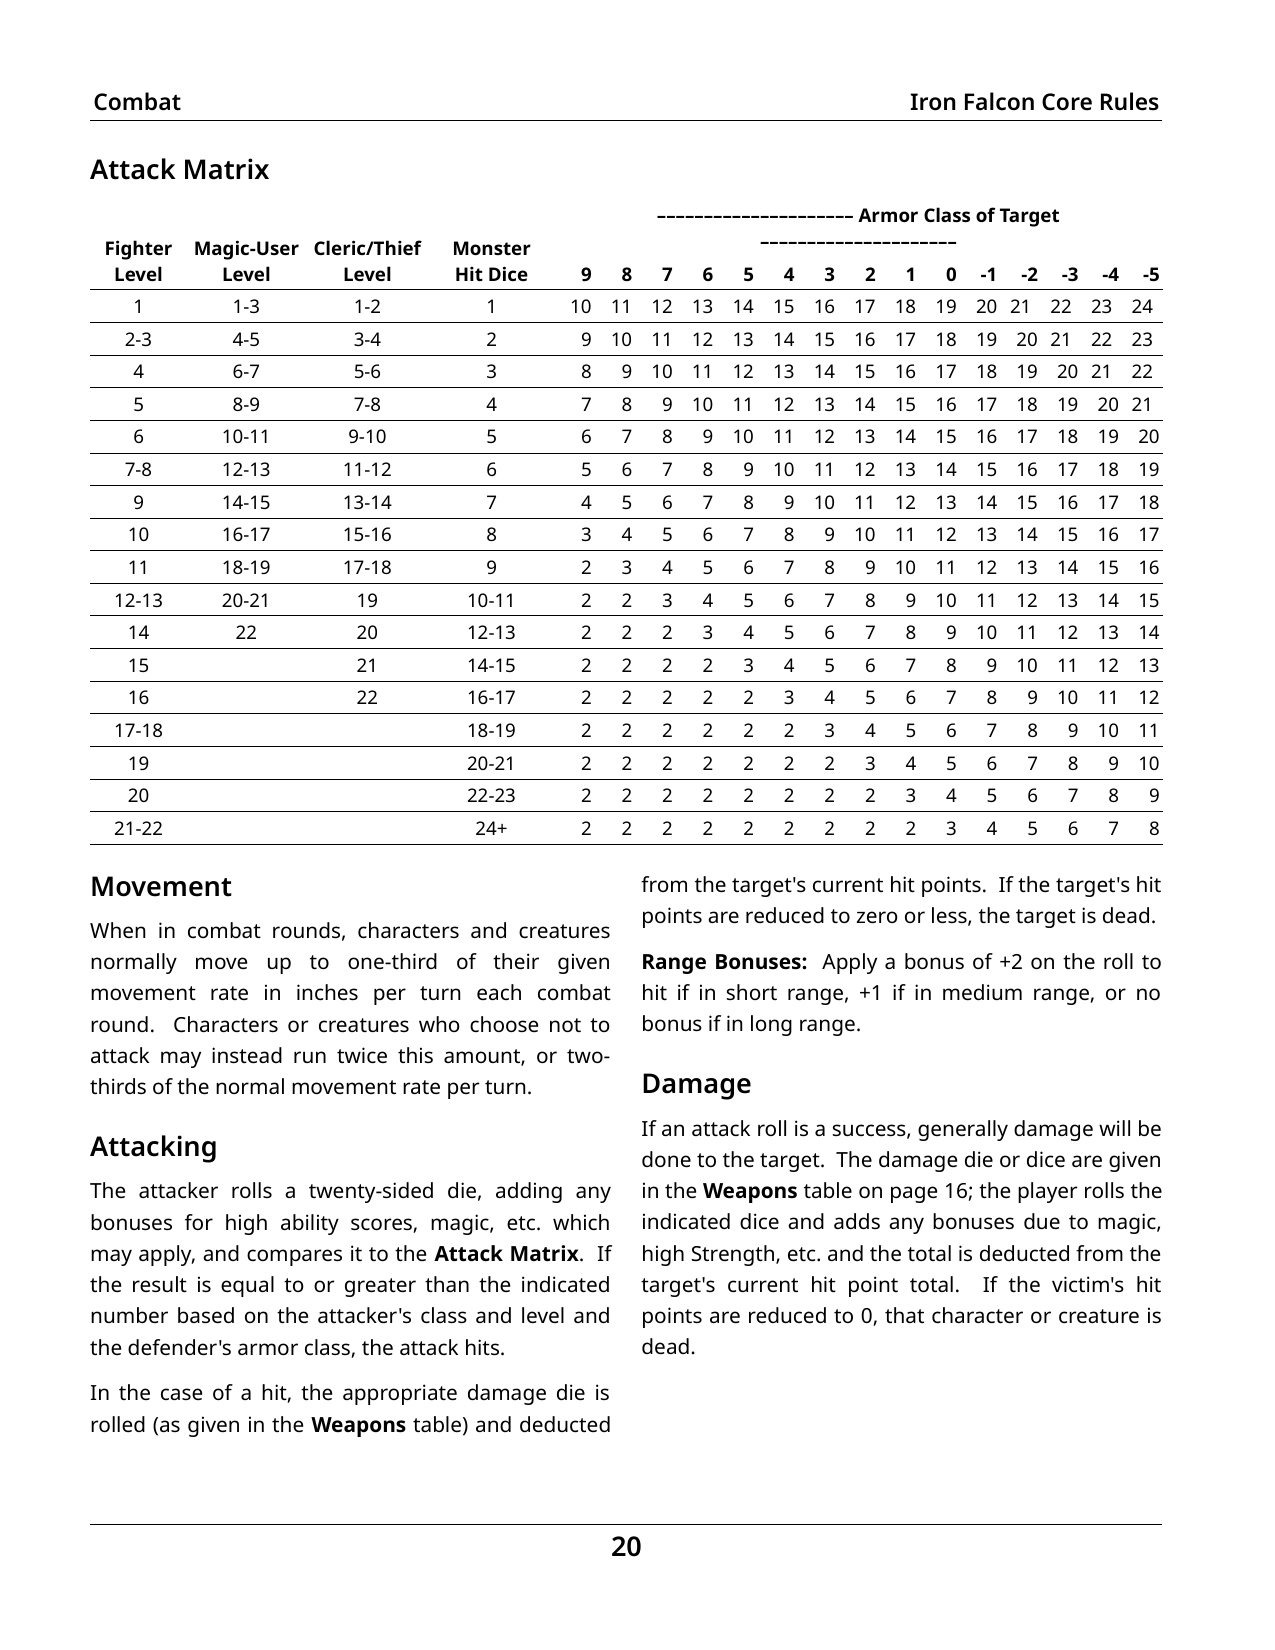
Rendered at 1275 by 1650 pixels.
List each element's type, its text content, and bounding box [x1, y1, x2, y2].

table_cell 14 [716, 290, 757, 322]
table_cell 2 [757, 812, 797, 844]
table_cell 13 [1041, 584, 1081, 615]
table_cell 18 [960, 356, 1000, 387]
table_cell 15 [960, 454, 1000, 485]
table_cell 8 [960, 682, 1000, 713]
table_cell 14 [1041, 551, 1081, 583]
table_cell -4 [1081, 257, 1122, 289]
table_cell 3 [797, 257, 838, 289]
table_cell 10 [1041, 682, 1081, 713]
table_cell 2 [676, 747, 716, 778]
table_cell 15 [1000, 486, 1041, 518]
table_cell 11 [878, 519, 919, 550]
subtitle Attacking [90, 1127, 611, 1164]
table_cell 2 [716, 780, 757, 811]
table_cell 20-21 [429, 747, 554, 778]
table_cell 7 [429, 486, 554, 518]
table_cell [187, 812, 306, 844]
table_cell 16 [1081, 519, 1122, 550]
table_cell 9 [90, 486, 187, 518]
subtitle [90, 584, 1162, 615]
table_cell 9 [716, 454, 757, 485]
table_cell 16 [1000, 454, 1041, 485]
table_cell 2 [635, 682, 676, 713]
table_cell 21 [1041, 323, 1081, 354]
table_cell 14 [960, 486, 1000, 518]
table_cell 10 [838, 519, 878, 550]
table_cell 7 [919, 682, 959, 713]
table_cell 4 [594, 519, 635, 550]
table_cell 1 [878, 257, 919, 289]
table_cell 12-13 [187, 454, 306, 485]
table_cell 18 [1041, 421, 1081, 452]
subtitle [90, 290, 1162, 322]
table_cell 10 [919, 584, 959, 615]
table_cell 0 [919, 257, 959, 289]
table_cell 13 [919, 486, 959, 518]
subtitle [90, 780, 1162, 811]
table_cell 17 [1000, 421, 1041, 452]
table_cell 18 [1122, 486, 1162, 518]
table_cell 3 [716, 649, 757, 681]
table_cell 22 [187, 616, 306, 648]
table_cell 2 [635, 649, 676, 681]
table_cell 4 [676, 584, 716, 615]
table_cell 2 [635, 714, 676, 746]
subtitle [90, 323, 1162, 355]
table_cell 6 [429, 454, 554, 485]
subtitle [90, 682, 1162, 713]
table_cell 13 [878, 454, 919, 485]
table_cell 2 [554, 584, 594, 615]
table_cell 14 [838, 388, 878, 420]
table_cell 11 [1041, 649, 1081, 681]
table_cell 6 [960, 747, 1000, 778]
table_cell 21 [1000, 290, 1041, 322]
table_cell 16 [1122, 551, 1162, 583]
table_cell 9 [676, 421, 716, 452]
table_cell 2 [429, 323, 554, 354]
table_cell 21-22 [90, 812, 187, 844]
table_cell 1 [90, 290, 187, 322]
table_cell 6 [90, 421, 187, 452]
table_cell 16 [919, 388, 959, 420]
table_cell 4 [90, 356, 187, 387]
table_cell 11 [676, 356, 716, 387]
table_cell 2 [716, 747, 757, 778]
table_cell 12 [1122, 682, 1162, 713]
table_cell 8 [797, 551, 838, 583]
table_cell 12 [878, 486, 919, 518]
table_cell 2 [594, 649, 635, 681]
table_cell 7 [635, 454, 676, 485]
table_cell 16 [878, 356, 919, 387]
table_cell 7 [757, 551, 797, 583]
table_cell 11 [960, 584, 1000, 615]
text If an attack roll is a success, generally damage will be done to the target. The damage die or dice are given in the Weapons table on page 13; the player rolls the indicated dice and adds any bonuses due to magic, high Strength, etc. and the total is deducted from the target's current hit point total. If the victim's hit points are reduced to 0, that character or creature is dead. [641, 1114, 1162, 1361]
table_cell 10 [1081, 714, 1122, 746]
table_cell 3 [878, 780, 919, 811]
table_cell 4 [797, 682, 838, 713]
table_cell 2 [716, 714, 757, 746]
table_header Cleric/Thief Level [306, 200, 429, 289]
table_cell 16-17 [187, 519, 306, 550]
table_header Fighter Level [90, 200, 187, 289]
table_cell 9 [919, 616, 959, 648]
table_cell 15 [878, 388, 919, 420]
table_cell 2 [757, 780, 797, 811]
table_cell 2 [635, 616, 676, 648]
table_cell 2 [594, 747, 635, 778]
table_cell 7 [554, 388, 594, 420]
table_cell 11 [797, 454, 838, 485]
table_cell 4 [838, 714, 878, 746]
table_cell 7 [1081, 812, 1122, 844]
table_cell 6 [1041, 812, 1081, 844]
table_cell 14 [878, 421, 919, 452]
table_cell 3 [797, 714, 838, 746]
table_cell 1-3 [187, 290, 306, 322]
table_cell 22 [1041, 290, 1081, 322]
table_cell 18-19 [187, 551, 306, 583]
table_cell 5 [878, 714, 919, 746]
table_cell 4 [919, 780, 959, 811]
table_cell 6 [594, 454, 635, 485]
table_cell 4 [429, 388, 554, 420]
table_cell 7 [838, 616, 878, 648]
table_cell 7-8 [90, 454, 187, 485]
table_cell 11 [635, 323, 676, 354]
table_cell 4 [960, 812, 1000, 844]
table_cell 8 [716, 486, 757, 518]
table_cell 14 [1000, 519, 1041, 550]
table_cell 10 [797, 486, 838, 518]
table_cell 9 [1000, 682, 1041, 713]
table_cell 11 [919, 551, 959, 583]
table_cell 7 [594, 421, 635, 452]
table_cell 22 [306, 682, 429, 713]
table_cell 2 [594, 714, 635, 746]
table_cell 10 [1000, 649, 1041, 681]
table_cell 5 [594, 486, 635, 518]
table_cell 20 [1041, 356, 1081, 387]
table_cell 9 [838, 551, 878, 583]
table_cell 2 [554, 649, 594, 681]
table_cell 7 [1041, 780, 1081, 811]
table_cell 11 [1000, 616, 1041, 648]
table_cell 9 [554, 323, 594, 354]
table_cell 4 [878, 747, 919, 778]
subtitle [90, 356, 1162, 387]
table_cell 9 [554, 257, 594, 289]
table_cell 10 [635, 356, 676, 387]
table_cell 10 [90, 519, 187, 550]
table_cell 10-11 [187, 421, 306, 452]
table_cell 2 [554, 551, 594, 583]
table_cell 14 [757, 323, 797, 354]
table_cell 14-15 [429, 649, 554, 681]
table_cell 20 [960, 290, 1000, 322]
table_cell 5 [635, 519, 676, 550]
table_cell 2 [554, 682, 594, 713]
table_cell [306, 714, 429, 746]
table_cell 13 [960, 519, 1000, 550]
table_cell 18 [1081, 454, 1122, 485]
table_cell 18 [878, 290, 919, 322]
table_cell 11 [90, 551, 187, 583]
table_cell 3-4 [306, 323, 429, 354]
table_cell 9 [635, 388, 676, 420]
table_cell 15 [1081, 551, 1122, 583]
table_cell 19 [919, 290, 959, 322]
table_cell 2 [594, 584, 635, 615]
table_cell 5 [838, 682, 878, 713]
table_cell 8 [594, 388, 635, 420]
text from the target's current hit points. If the target's hit points are reduced to zero or less, the target is dead. [641, 845, 1162, 930]
table_cell 24+ [429, 812, 554, 844]
table_cell 12-13 [90, 584, 187, 615]
table_header Magic-User Level [187, 200, 306, 289]
table_cell 13 [1000, 551, 1041, 583]
table_cell 14 [1081, 584, 1122, 615]
table_cell 5 [676, 551, 716, 583]
table_cell 10 [716, 421, 757, 452]
table_cell 7 [1000, 747, 1041, 778]
table_cell 10 [554, 290, 594, 322]
table_cell 9 [878, 584, 919, 615]
table_cell 17-18 [90, 714, 187, 746]
table_cell 6 [878, 682, 919, 713]
table_cell 17 [1122, 519, 1162, 550]
table_cell 9 [797, 519, 838, 550]
table_cell 8 [676, 454, 716, 485]
subtitle Attack Matrix [90, 151, 1162, 188]
table_cell 3 [594, 551, 635, 583]
subtitle [90, 388, 1162, 420]
table_cell 21 [306, 649, 429, 681]
table_cell 2 [594, 780, 635, 811]
table_cell 20 [1000, 323, 1041, 354]
table_cell 1 [429, 290, 554, 322]
table_cell 2 [635, 747, 676, 778]
subtitle [90, 714, 1162, 746]
table_cell 16 [90, 682, 187, 713]
table_cell 11-12 [306, 454, 429, 485]
table_cell 5 [1000, 812, 1041, 844]
table_cell 9 [429, 551, 554, 583]
table_cell 2 [716, 812, 757, 844]
table_cell 13-14 [306, 486, 429, 518]
table_cell 6 [554, 421, 594, 452]
table_cell [306, 812, 429, 844]
table_cell 9 [1081, 747, 1122, 778]
table_cell 6 [676, 257, 716, 289]
table_cell -5 [1122, 257, 1162, 289]
table_cell 7 [960, 714, 1000, 746]
table_cell 2 [554, 780, 594, 811]
subtitle [90, 421, 1162, 453]
table_cell 10 [594, 323, 635, 354]
table_cell 15 [797, 323, 838, 354]
table_cell 10 [1122, 747, 1162, 778]
table_cell 12 [635, 290, 676, 322]
table_cell 14 [919, 454, 959, 485]
table_cell 8 [919, 649, 959, 681]
table_cell 6 [716, 551, 757, 583]
table_cell 5 [797, 649, 838, 681]
table_cell -3 [1041, 257, 1081, 289]
table_cell 11 [594, 290, 635, 322]
table_cell 4 [757, 649, 797, 681]
table_cell 3 [838, 747, 878, 778]
table_cell 12 [676, 323, 716, 354]
table_cell 14 [797, 356, 838, 387]
table_cell 7-8 [306, 388, 429, 420]
table_cell 2 [676, 780, 716, 811]
table_cell 19 [1000, 356, 1041, 387]
table_cell 13 [757, 356, 797, 387]
subtitle [90, 551, 1162, 583]
table_cell 3 [919, 812, 959, 844]
table_cell 20 [90, 780, 187, 811]
table_cell 14-15 [187, 486, 306, 518]
table_cell 7 [716, 519, 757, 550]
table_cell 24 [1122, 290, 1162, 322]
table_cell -2 [1000, 257, 1041, 289]
table_cell 19 [960, 323, 1000, 354]
table_cell 16 [797, 290, 838, 322]
table_cell [306, 747, 429, 778]
table_cell 12 [1041, 616, 1081, 648]
table_cell 10 [960, 616, 1000, 648]
text In the case of a hit, the appropriate damage die is rolled (as given in the Weapons table) and deducted [90, 1378, 611, 1438]
table_cell 17 [1081, 486, 1122, 518]
subtitle [90, 747, 1162, 779]
table_cell 18 [919, 323, 959, 354]
table_cell 2 [554, 714, 594, 746]
table_cell 23 [1081, 290, 1122, 322]
table_cell 15 [838, 356, 878, 387]
table_cell 5-6 [306, 356, 429, 387]
table_cell 2 [797, 780, 838, 811]
table_cell 5 [960, 780, 1000, 811]
subtitle [90, 616, 1162, 648]
table_cell 12 [919, 519, 959, 550]
table_cell 12 [960, 551, 1000, 583]
table_cell 2 [757, 747, 797, 778]
table_cell 20 [1122, 421, 1162, 452]
table_cell 8 [1122, 812, 1162, 844]
table_cell 3 [676, 616, 716, 648]
table_cell 9 [757, 486, 797, 518]
table_cell 21 [1081, 356, 1122, 387]
table_cell 8 [878, 616, 919, 648]
table_cell 7 [797, 584, 838, 615]
table_cell 7 [635, 257, 676, 289]
table_cell 10-11 [429, 584, 554, 615]
table_cell 2 [757, 714, 797, 746]
table_cell 4-5 [187, 323, 306, 354]
table_cell 6 [838, 649, 878, 681]
table_cell 21 [1122, 388, 1162, 420]
table_cell 8 [554, 356, 594, 387]
table_cell 19 [1122, 454, 1162, 485]
table_cell 14 [90, 616, 187, 648]
table_cell 10 [676, 388, 716, 420]
table_cell 6 [757, 584, 797, 615]
table_cell 12 [1000, 584, 1041, 615]
table_cell 8 [635, 421, 676, 452]
table_cell 4 [554, 486, 594, 518]
table_cell 8 [1081, 780, 1122, 811]
table_cell 9 [594, 356, 635, 387]
table_cell 22 [1122, 356, 1162, 387]
table_cell 2 [554, 812, 594, 844]
table_cell 2 [594, 682, 635, 713]
table_cell 2-3 [90, 323, 187, 354]
table_cell 2 [594, 812, 635, 844]
table_cell 2 [797, 747, 838, 778]
text The attacker rolls a twenty-sided die, adding any bonuses for high ability scores, magic, etc. which may apply, and compares it to the Attack Matrix. If the result is equal to or greater than the indicated number based on the attacker's class and level and the defender's armor class, the attack hits. [90, 1176, 611, 1361]
subtitle [90, 188, 1162, 289]
table_cell 12 [716, 356, 757, 387]
table_cell 16 [1041, 486, 1081, 518]
table_cell 22-23 [429, 780, 554, 811]
table_cell 17 [838, 290, 878, 322]
table_header ––––––––––––––––––––– Armor Class of Target ––––––––––––––––––––– [554, 200, 1162, 257]
table_cell 2 [676, 812, 716, 844]
subtitle [90, 649, 1162, 681]
table_cell 18-19 [429, 714, 554, 746]
subtitle [90, 812, 1162, 844]
table_cell 2 [635, 812, 676, 844]
table_cell 11 [757, 421, 797, 452]
table_cell 13 [676, 290, 716, 322]
table_cell 4 [716, 616, 757, 648]
table_cell 9 [960, 649, 1000, 681]
table_cell 5 [757, 616, 797, 648]
table_cell 19 [1081, 421, 1122, 452]
table_cell 2 [635, 780, 676, 811]
table_cell 3 [635, 584, 676, 615]
table_cell 16-17 [429, 682, 554, 713]
table_cell 5 [90, 388, 187, 420]
table_cell 11 [1081, 682, 1122, 713]
table_cell 13 [838, 421, 878, 452]
table_cell 2 [594, 616, 635, 648]
table_cell 5 [716, 584, 757, 615]
table_cell -1 [960, 257, 1000, 289]
table_cell 8 [429, 519, 554, 550]
table_cell 6 [635, 486, 676, 518]
table_cell 2 [554, 616, 594, 648]
table_cell 15 [1122, 584, 1162, 615]
table_cell 9-10 [306, 421, 429, 452]
table_cell 1-2 [306, 290, 429, 322]
table_cell 13 [1081, 616, 1122, 648]
table_cell 11 [716, 388, 757, 420]
subtitle [90, 519, 1162, 550]
table_cell 9 [1122, 780, 1162, 811]
table_cell [187, 714, 306, 746]
table_cell 10 [878, 551, 919, 583]
table_cell 19 [306, 584, 429, 615]
table_cell 6 [797, 616, 838, 648]
table_cell 2 [676, 682, 716, 713]
table_cell 13 [797, 388, 838, 420]
subtitle [90, 486, 1162, 518]
table_cell 20 [306, 616, 429, 648]
table_cell 3 [429, 356, 554, 387]
table_cell 23 [1122, 323, 1162, 354]
subtitle [90, 454, 1162, 485]
table_cell [306, 780, 429, 811]
table_cell 20 [1081, 388, 1122, 420]
table_cell 20-21 [187, 584, 306, 615]
table_cell 2 [716, 682, 757, 713]
table_cell 13 [716, 323, 757, 354]
table_cell 8 [1041, 747, 1081, 778]
table_cell 15 [90, 649, 187, 681]
subtitle Movement [90, 845, 611, 904]
table_cell 15 [919, 421, 959, 452]
table_cell 2 [676, 714, 716, 746]
table_cell 12 [797, 421, 838, 452]
table_cell 15-16 [306, 519, 429, 550]
table_cell 9 [1041, 714, 1081, 746]
table_cell 12-13 [429, 616, 554, 648]
table_cell 2 [676, 649, 716, 681]
table_cell 7 [676, 486, 716, 518]
table_cell 8 [1000, 714, 1041, 746]
table_cell 2 [878, 812, 919, 844]
table_cell 6-7 [187, 356, 306, 387]
table_header Monster Hit Dice [429, 200, 554, 289]
table_cell 16 [960, 421, 1000, 452]
table_cell 17-18 [306, 551, 429, 583]
table_cell 2 [838, 257, 878, 289]
table_cell 22 [1081, 323, 1122, 354]
table_cell 2 [554, 747, 594, 778]
table_cell 4 [757, 257, 797, 289]
table_cell [187, 682, 306, 713]
table_cell 12 [1081, 649, 1122, 681]
table_cell 2 [838, 780, 878, 811]
table_cell [187, 780, 306, 811]
table_cell 8 [594, 257, 635, 289]
table_cell 6 [919, 714, 959, 746]
table_cell 5 [716, 257, 757, 289]
text When in combat rounds, characters and creatures normally move up to one-third of their given movement rate in inches per turn each combat round. Characters or creatures who choose not to attack may instead run twice this amount, or two-thirds of the normal movement rate per turn. [90, 916, 611, 1101]
table_cell 17 [1041, 454, 1081, 485]
table_cell 7 [878, 649, 919, 681]
table_cell 17 [919, 356, 959, 387]
table_cell 6 [1000, 780, 1041, 811]
table_cell 17 [960, 388, 1000, 420]
table_cell 8-9 [187, 388, 306, 420]
table_cell 13 [1122, 649, 1162, 681]
table_cell 14 [1122, 616, 1162, 648]
table_cell 5 [919, 747, 959, 778]
text Range Bonuses: Apply a bonus of +2 on the roll to hit if in short range, +1 if in medium range, or no bonus if in long range. [641, 947, 1162, 1038]
table_cell 15 [1041, 519, 1081, 550]
table_cell 6 [676, 519, 716, 550]
table_cell [187, 649, 306, 681]
table_cell 18 [1000, 388, 1041, 420]
table_cell 16 [838, 323, 878, 354]
table_cell 5 [429, 421, 554, 452]
table_cell 3 [554, 519, 594, 550]
table_cell 17 [878, 323, 919, 354]
subtitle Damage [641, 1065, 1162, 1102]
table_cell 2 [797, 812, 838, 844]
table_cell 19 [1041, 388, 1081, 420]
table_cell 3 [757, 682, 797, 713]
table_cell 19 [90, 747, 187, 778]
table_cell 11 [838, 486, 878, 518]
table_cell [187, 747, 306, 778]
table_cell 12 [838, 454, 878, 485]
table_cell 11 [1122, 714, 1162, 746]
table_cell 2 [838, 812, 878, 844]
table_cell 8 [838, 584, 878, 615]
table_cell 5 [554, 454, 594, 485]
table_cell 4 [635, 551, 676, 583]
table_cell 10 [757, 454, 797, 485]
table_cell 15 [757, 290, 797, 322]
table_cell 12 [757, 388, 797, 420]
table_cell 8 [757, 519, 797, 550]
